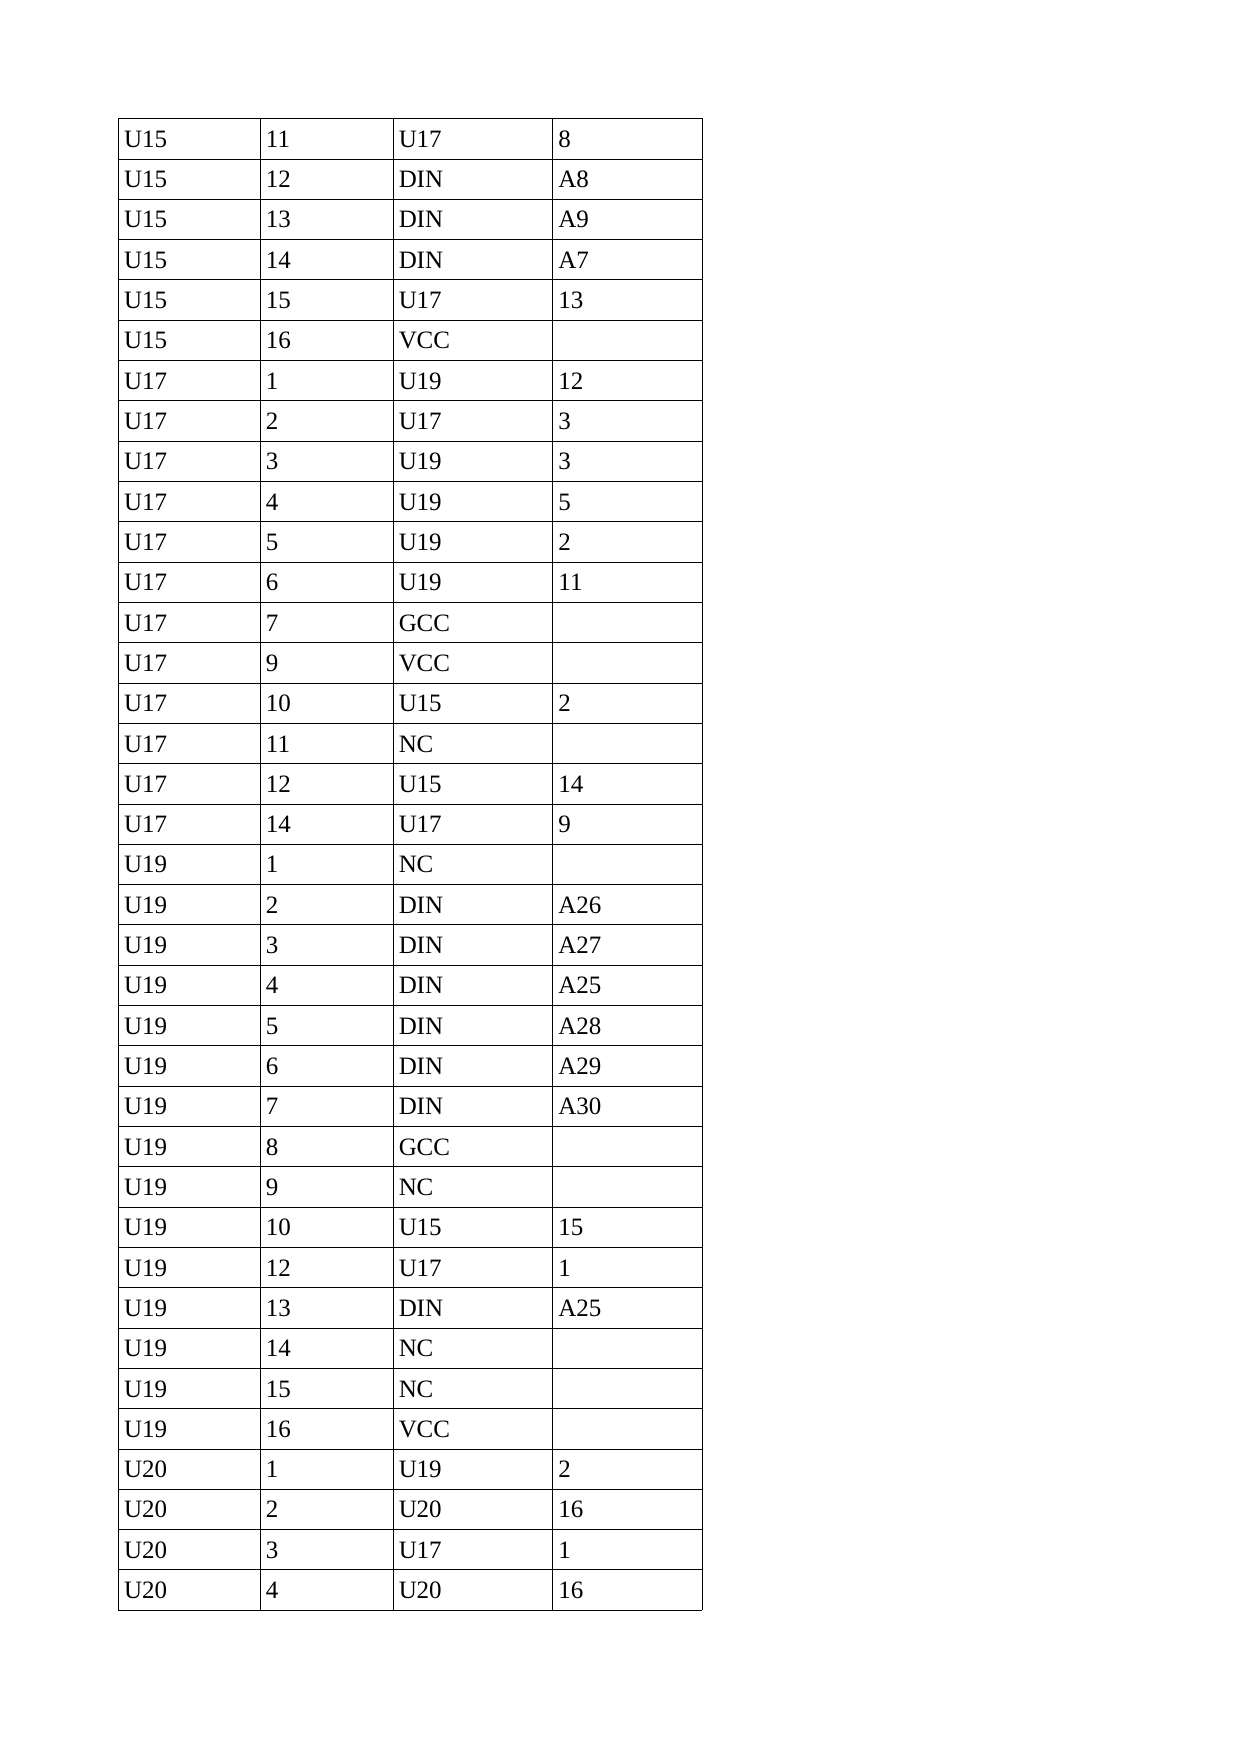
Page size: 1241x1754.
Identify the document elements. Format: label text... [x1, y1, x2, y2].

table_cell DIN [394, 1288, 552, 1327]
table_cell 2 [261, 401, 393, 441]
table_cell U15 [119, 240, 260, 279]
table_cell 8 [261, 1127, 393, 1166]
table_cell [553, 321, 702, 360]
table_cell DIN [394, 240, 552, 279]
table_cell 15 [553, 1208, 702, 1247]
table_cell DIN [394, 200, 552, 239]
table_cell 6 [261, 1046, 393, 1086]
table_cell [553, 1409, 702, 1448]
table_cell NC [394, 724, 552, 763]
table_cell U20 [119, 1570, 260, 1610]
table_cell 16 [261, 1409, 393, 1448]
table_cell 14 [261, 1329, 393, 1368]
table_cell U17 [394, 805, 552, 844]
table_cell GCC [394, 603, 552, 642]
table_cell GCC [394, 1127, 552, 1166]
table_cell U17 [394, 119, 552, 158]
table_cell 9 [261, 1167, 393, 1207]
table_cell U15 [394, 1208, 552, 1247]
table_cell U19 [394, 482, 552, 521]
table_cell 2 [261, 885, 393, 924]
table_cell U17 [119, 563, 260, 602]
table_cell U17 [394, 1530, 552, 1569]
table_cell 12 [553, 361, 702, 400]
table_cell 5 [261, 522, 393, 562]
table_cell DIN [394, 160, 552, 199]
table_cell U20 [119, 1450, 260, 1489]
table_cell 2 [553, 1450, 702, 1489]
table_cell A7 [553, 240, 702, 279]
table_cell U17 [119, 724, 260, 763]
table_cell 3 [261, 1530, 393, 1569]
table_cell 1 [553, 1530, 702, 1569]
table_cell 7 [261, 603, 393, 642]
table_cell [553, 1167, 702, 1207]
table_cell 2 [261, 1490, 393, 1529]
table_cell A27 [553, 925, 702, 965]
table_cell 11 [261, 119, 393, 158]
table_cell U20 [119, 1530, 260, 1569]
table_cell 1 [261, 1450, 393, 1489]
table_cell 1 [553, 1248, 702, 1287]
table_cell DIN [394, 1006, 552, 1045]
table_cell 16 [261, 321, 393, 360]
table_cell [553, 643, 702, 682]
table_cell A25 [553, 1288, 702, 1327]
table_cell 2 [553, 522, 702, 562]
table_cell U15 [119, 280, 260, 320]
table_cell 3 [261, 442, 393, 481]
table_cell U19 [119, 1409, 260, 1448]
table_cell U19 [119, 1006, 260, 1045]
table_cell 11 [261, 724, 393, 763]
table_cell 13 [553, 280, 702, 320]
table_cell 1 [261, 361, 393, 400]
table_cell U20 [394, 1570, 552, 1610]
table_cell U15 [394, 684, 552, 723]
table_cell NC [394, 845, 552, 884]
table_cell A30 [553, 1087, 702, 1126]
table_cell U15 [394, 764, 552, 803]
table_cell A29 [553, 1046, 702, 1086]
table_cell 12 [261, 764, 393, 803]
table_cell 4 [261, 482, 393, 521]
table_cell 7 [261, 1087, 393, 1126]
table_cell DIN [394, 885, 552, 924]
table_cell DIN [394, 1087, 552, 1126]
table_cell U17 [394, 1248, 552, 1287]
table_cell U19 [119, 1087, 260, 1126]
table_cell A8 [553, 160, 702, 199]
table_cell U17 [119, 482, 260, 521]
table_cell 15 [261, 1369, 393, 1408]
table_cell NC [394, 1167, 552, 1207]
table_cell U17 [394, 401, 552, 441]
table_cell 12 [261, 1248, 393, 1287]
table_cell U17 [119, 805, 260, 844]
table_cell 10 [261, 684, 393, 723]
table_cell 16 [553, 1570, 702, 1610]
table_cell DIN [394, 1046, 552, 1086]
table_cell A25 [553, 966, 702, 1005]
table_cell U17 [119, 522, 260, 562]
table_cell 4 [261, 1570, 393, 1610]
table_cell U19 [119, 885, 260, 924]
table_cell [553, 845, 702, 884]
table_cell [553, 603, 702, 642]
table_cell U15 [119, 119, 260, 158]
table_cell 4 [261, 966, 393, 1005]
table_cell 16 [553, 1490, 702, 1529]
table_cell U17 [119, 603, 260, 642]
table_cell U17 [119, 361, 260, 400]
table_cell DIN [394, 925, 552, 965]
table_cell U19 [119, 1208, 260, 1247]
table_cell 9 [553, 805, 702, 844]
table_cell 13 [261, 200, 393, 239]
table_cell U17 [119, 442, 260, 481]
table_cell U17 [119, 764, 260, 803]
table_cell U17 [119, 401, 260, 441]
table_cell U15 [119, 160, 260, 199]
table_cell U19 [394, 361, 552, 400]
table_cell 10 [261, 1208, 393, 1247]
table_cell 1 [261, 845, 393, 884]
table_cell U19 [119, 1127, 260, 1166]
table_cell A28 [553, 1006, 702, 1045]
table_cell 13 [261, 1288, 393, 1327]
table_cell [553, 1329, 702, 1368]
table_cell 5 [553, 482, 702, 521]
table_cell U19 [119, 1167, 260, 1207]
table_cell U20 [394, 1490, 552, 1529]
table_cell A26 [553, 885, 702, 924]
table_cell U19 [119, 845, 260, 884]
table_cell A9 [553, 200, 702, 239]
table_cell U19 [394, 522, 552, 562]
table_cell U17 [119, 684, 260, 723]
table_cell NC [394, 1329, 552, 1368]
table_cell 3 [553, 401, 702, 441]
table_cell 9 [261, 643, 393, 682]
table_cell U19 [394, 1450, 552, 1489]
table_cell U19 [119, 966, 260, 1005]
table_cell [553, 1369, 702, 1408]
table_cell VCC [394, 321, 552, 360]
table_cell 11 [553, 563, 702, 602]
table_cell U19 [119, 1248, 260, 1287]
table_cell 12 [261, 160, 393, 199]
table_cell 6 [261, 563, 393, 602]
table_cell U15 [119, 321, 260, 360]
table_cell 14 [261, 805, 393, 844]
table_cell 2 [553, 684, 702, 723]
table_cell U15 [119, 200, 260, 239]
table_cell U19 [394, 563, 552, 602]
table_cell U17 [119, 643, 260, 682]
table_cell U20 [119, 1490, 260, 1529]
table_cell U19 [119, 925, 260, 965]
table_cell U19 [119, 1369, 260, 1408]
table_cell 5 [261, 1006, 393, 1045]
table_cell 14 [553, 764, 702, 803]
table_cell U19 [394, 442, 552, 481]
table_cell [553, 724, 702, 763]
table_cell U17 [394, 280, 552, 320]
table_cell 8 [553, 119, 702, 158]
table_cell U19 [119, 1329, 260, 1368]
table_cell 14 [261, 240, 393, 279]
table_cell NC [394, 1369, 552, 1408]
table_cell VCC [394, 1409, 552, 1448]
table_cell 15 [261, 280, 393, 320]
table_cell U19 [119, 1288, 260, 1327]
table_cell VCC [394, 643, 552, 682]
table_cell U19 [119, 1046, 260, 1086]
table_cell [553, 1127, 702, 1166]
table_cell DIN [394, 966, 552, 1005]
table_cell 3 [553, 442, 702, 481]
table_cell 3 [261, 925, 393, 965]
